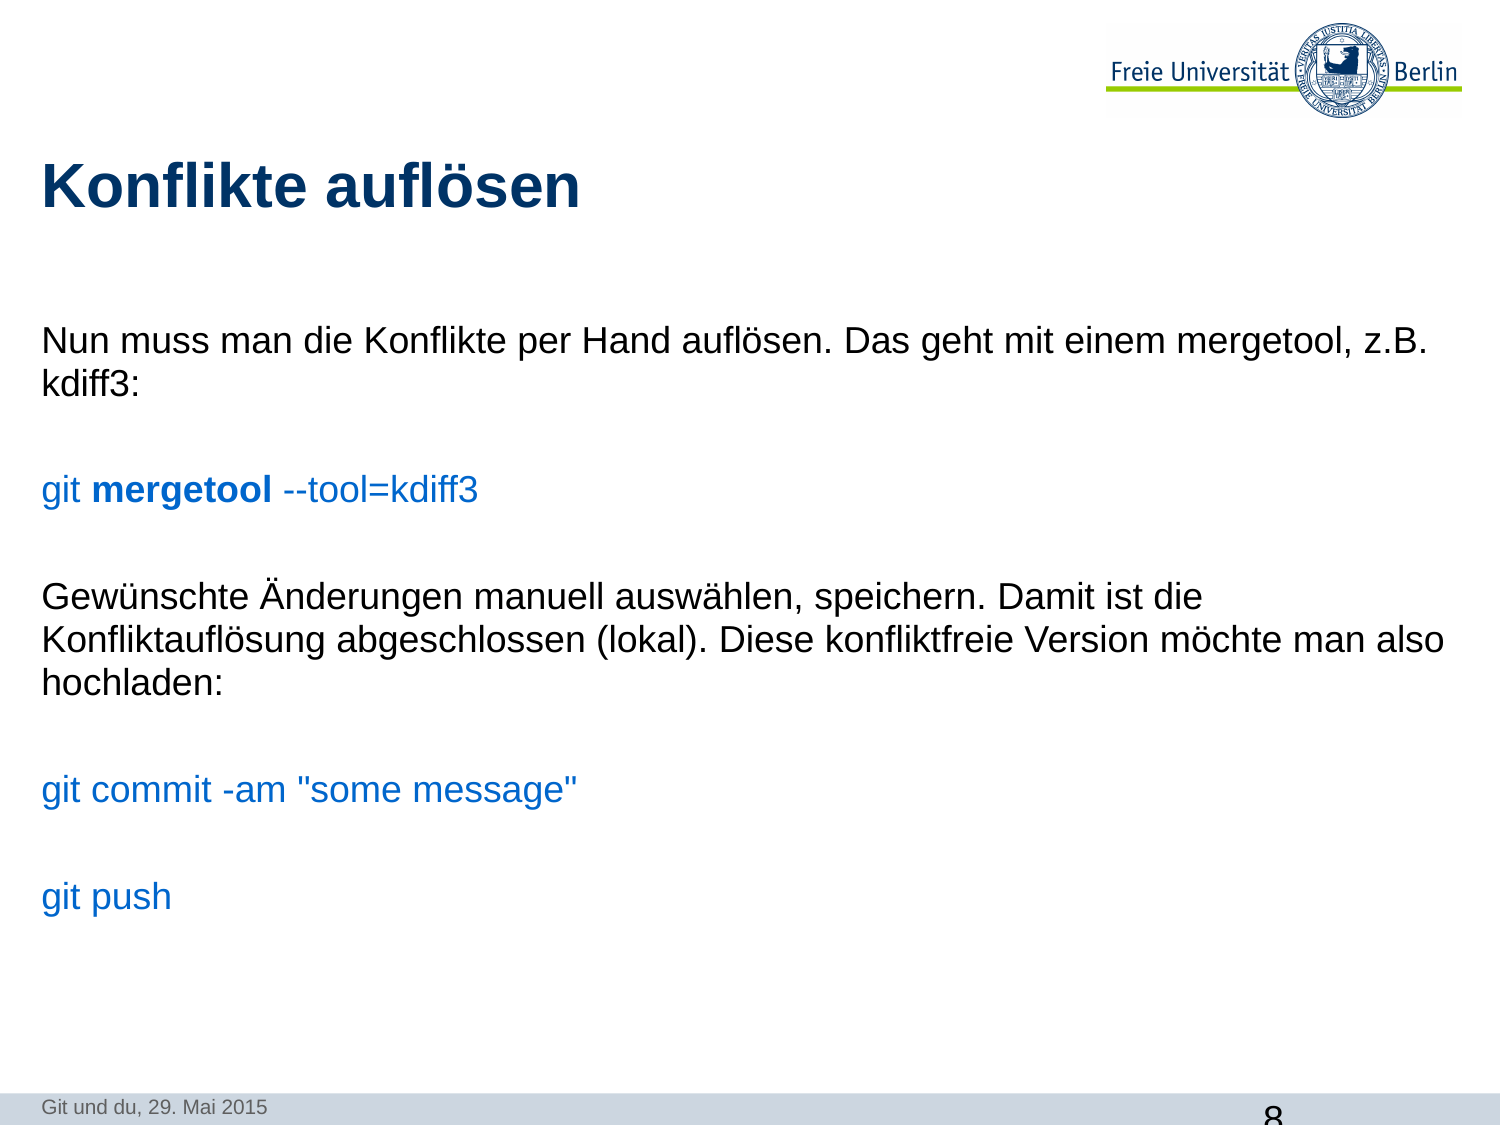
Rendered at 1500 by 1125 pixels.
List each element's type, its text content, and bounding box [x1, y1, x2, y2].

title Konflikte auflösen [41, 150, 1460, 221]
picture [1106, 23, 1462, 118]
list Nun muss man die Konflikte per Hand auflösen. Das geht mit einem mergetool, z.B. kdiff3: git mergetool --tool=kdiff3 Gewünschte Änderungen manuell auswählen, speichern. Damit ist die Konfliktauflösung abgeschlossen (lokal). Diese konfliktfreie Version möchte man also hochladen: git commit -am "some message" git push [41, 265, 1460, 1064]
